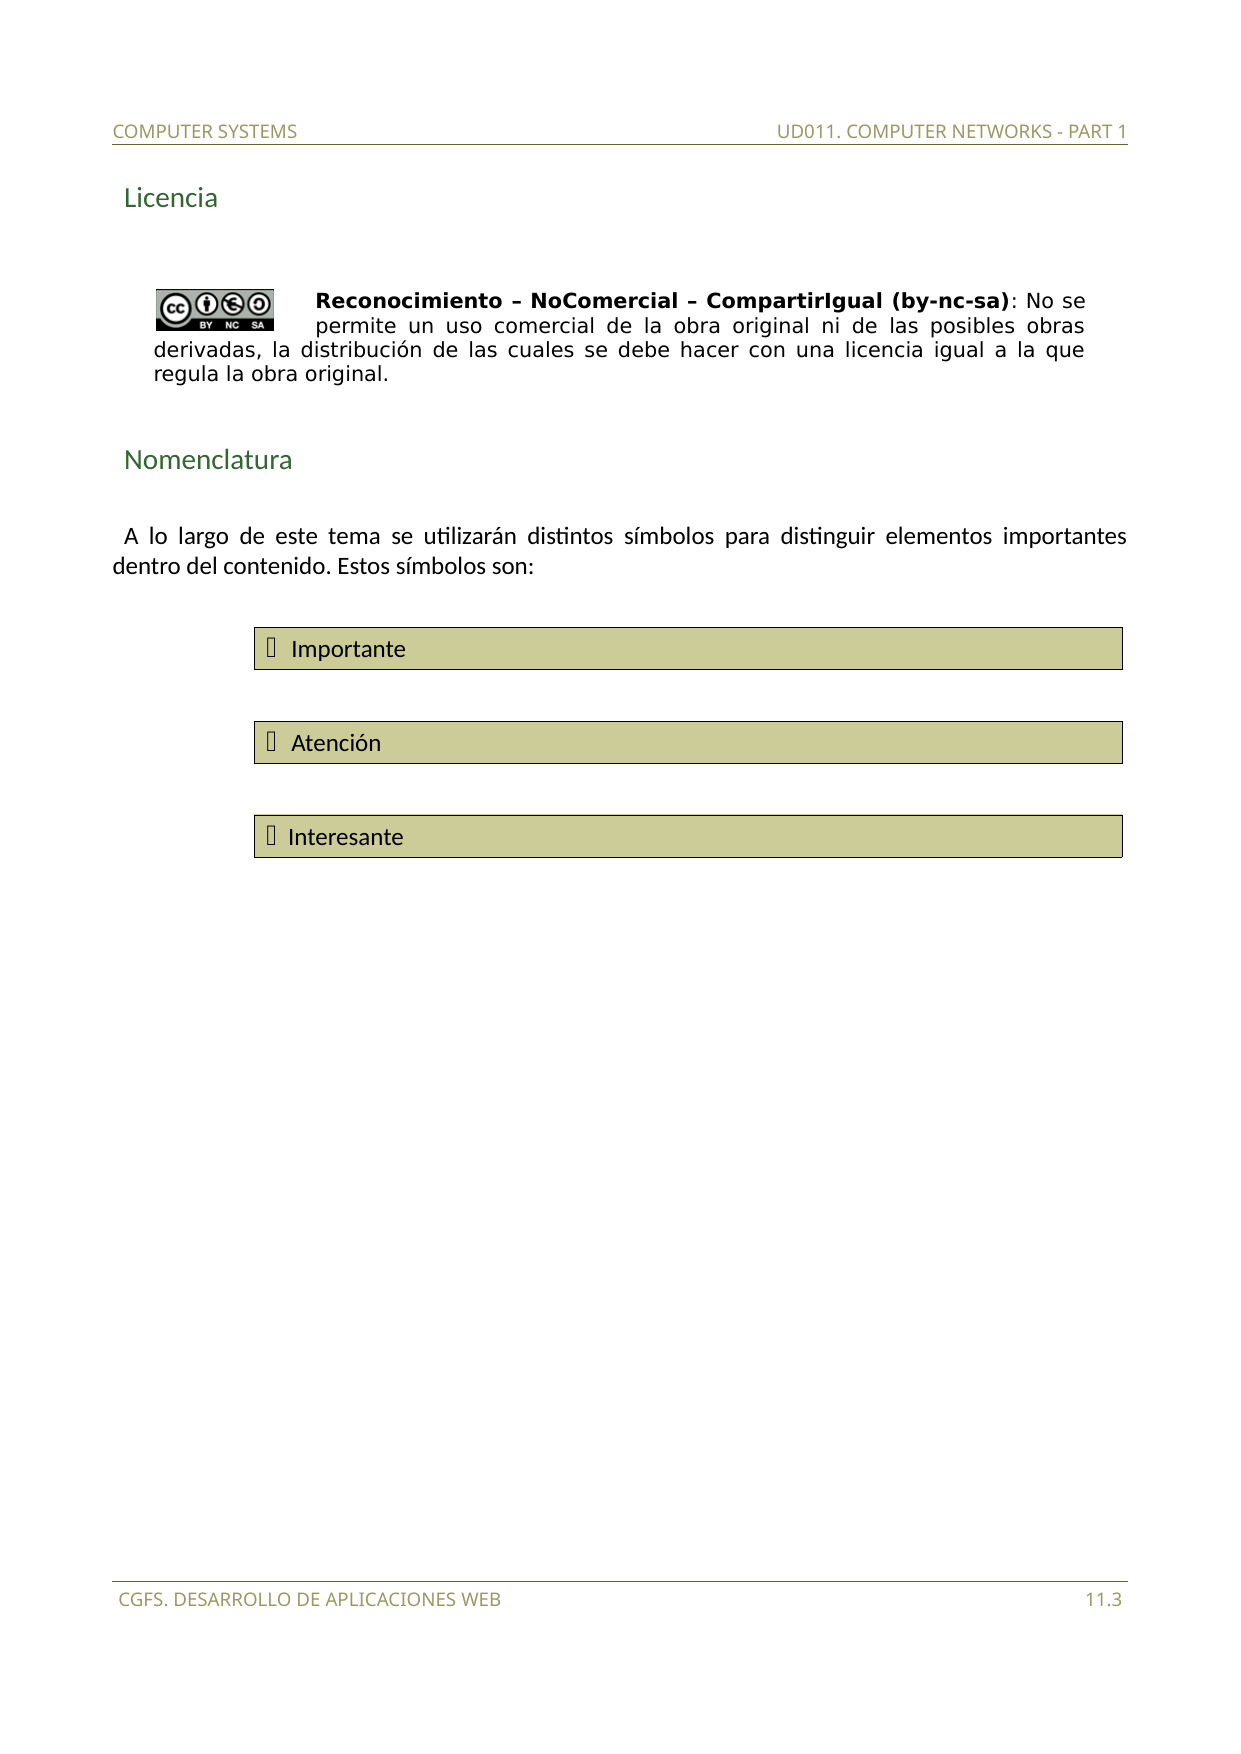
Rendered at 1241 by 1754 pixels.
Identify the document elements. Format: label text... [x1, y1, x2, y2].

text Licencia [112, 179, 1128, 215]
text Nomenclatura [112, 441, 1128, 477]
picture [156, 289, 274, 331]
text  Atención [255, 722, 1122, 763]
text A lo largo de este tema se utilizarán distintos símbolos para distinguir elementos importantes dentro del contenido. Estos símbolos son: [112, 520, 1128, 581]
text  Interesante [255, 816, 1122, 857]
text  Importante [255, 628, 1122, 669]
text Reconocimiento – NoComercial – CompartirIgual (by-nc-sa): No se permite un uso comercial de la obra original ni de las posibles obras derivadas, la distribución de las cuales se debe hacer con una licencia igual a la que regula la obra original. [153, 289, 1086, 386]
